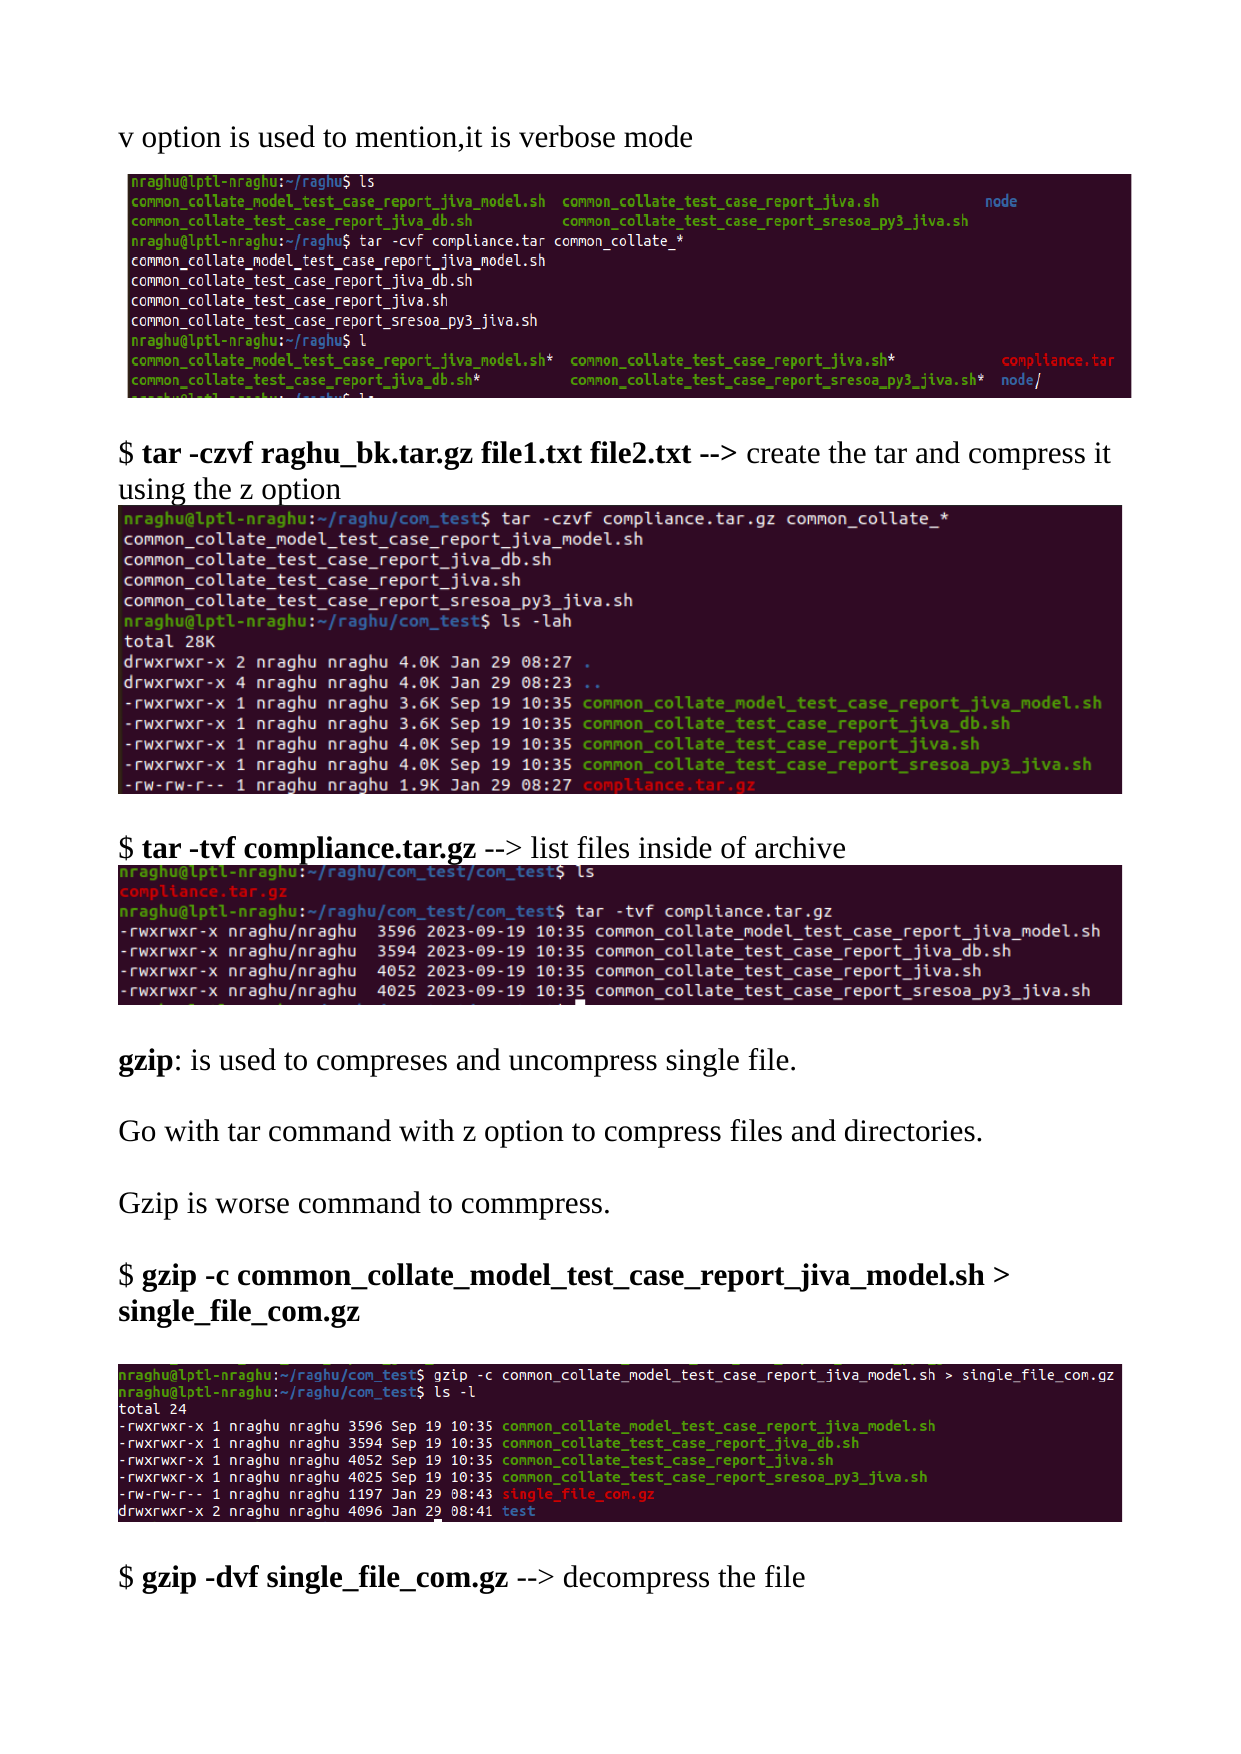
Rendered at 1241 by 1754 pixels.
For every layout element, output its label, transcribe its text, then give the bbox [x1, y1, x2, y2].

text $ gzip -dvf single_file_com.gz --> decompress the file [118, 1558, 1122, 1594]
text Gzip is worse command to commpress. [118, 1184, 1122, 1221]
picture [127, 174, 1132, 398]
text $ tar -tvf compliance.tar.gz --> list files inside of archive [118, 829, 1122, 865]
text gzip: is used to compreses and uncompress single file. [118, 1041, 1122, 1077]
text v option is used to mention,it is verbose mode [118, 118, 1122, 154]
picture [118, 865, 1123, 1005]
picture [118, 1364, 1123, 1522]
text $ gzip -c common_collate_model_test_case_report_jiva_model.sh > single_file_com.gz [118, 1256, 1122, 1328]
text Go with tar command with z option to compress files and directories. [118, 1113, 1122, 1149]
picture [118, 505, 1123, 794]
text $ tar -czvf raghu_bk.tar.gz file1.txt file2.txt --> create the tar and compress it using the z option [118, 434, 1122, 505]
